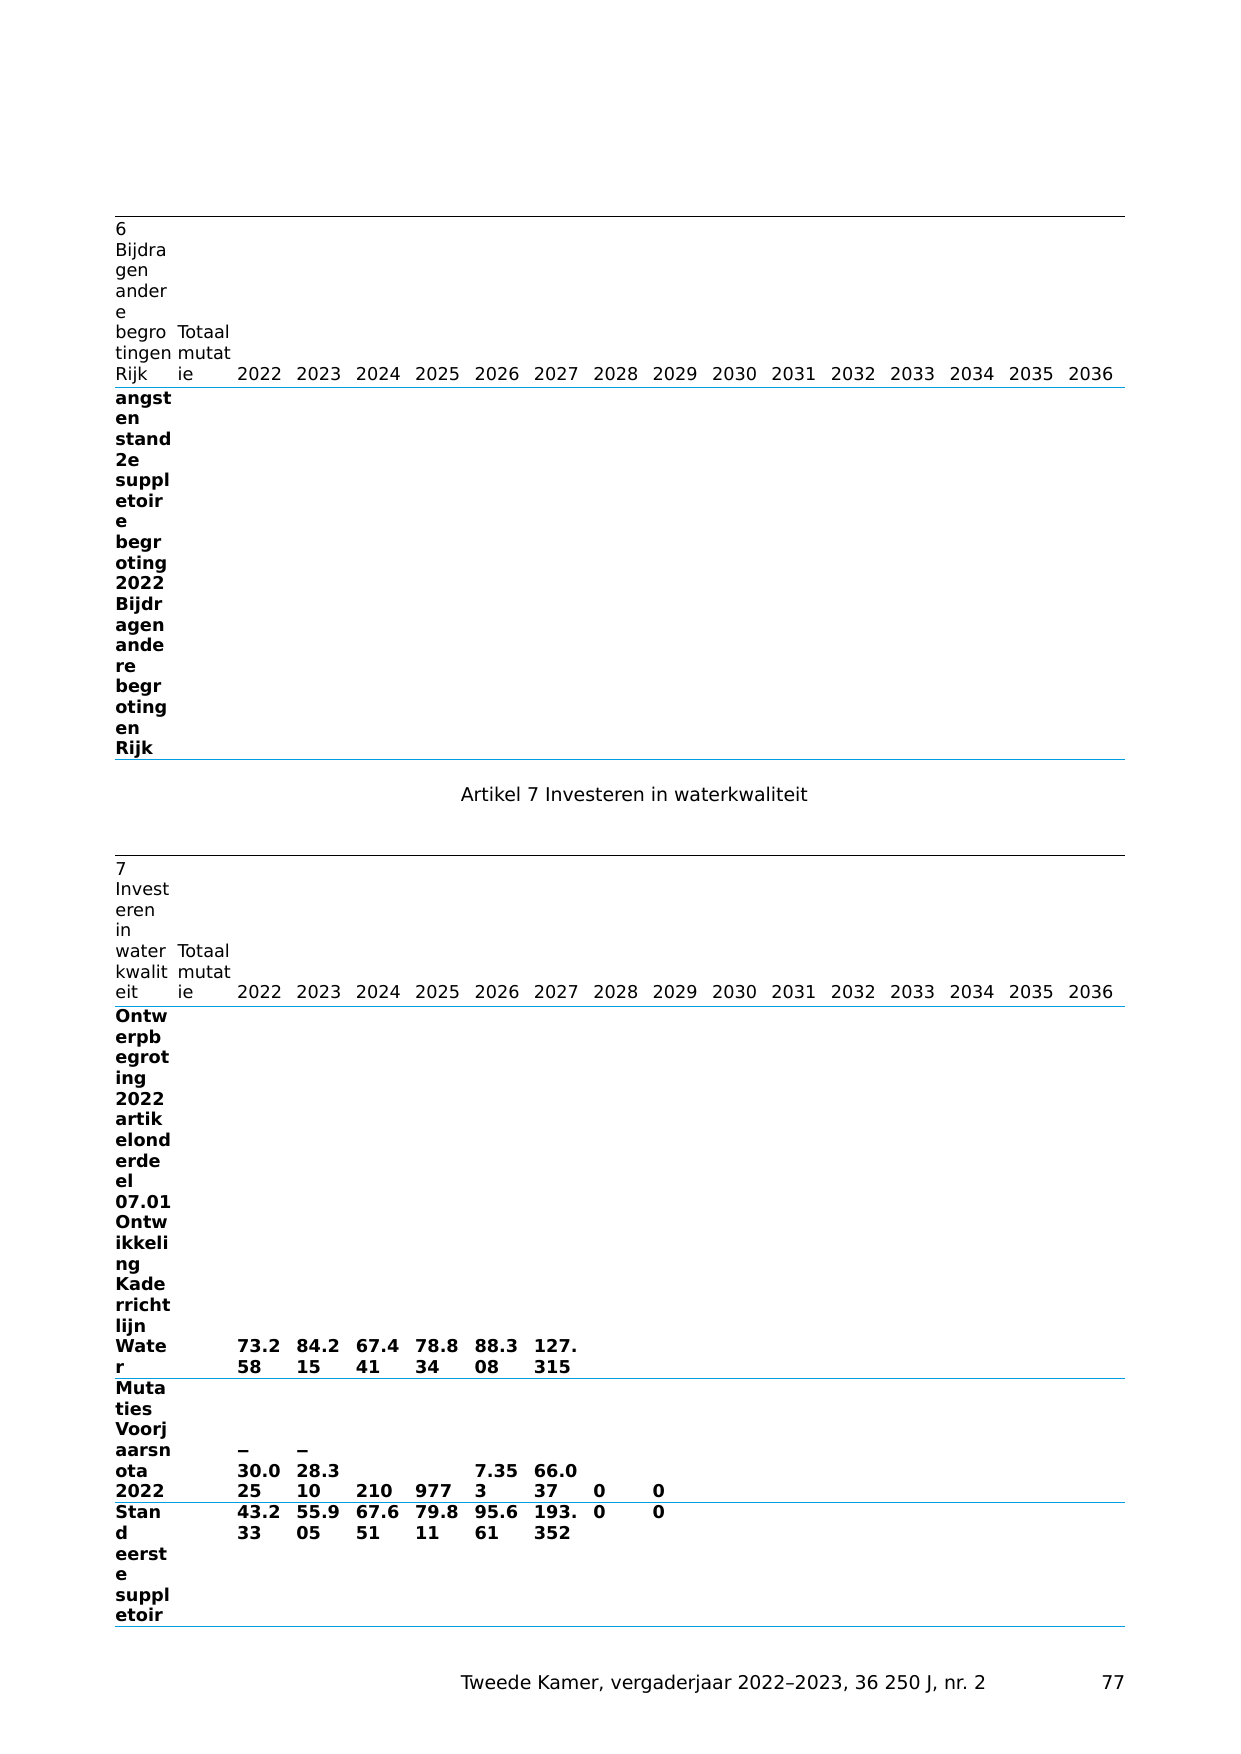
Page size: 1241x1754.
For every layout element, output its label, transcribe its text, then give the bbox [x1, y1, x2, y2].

table_cell 79.811 [412, 1503, 471, 1626]
table_cell [1006, 1007, 1065, 1377]
table_cell 2030 [709, 856, 768, 1006]
table_cell Totaal mutatie [175, 856, 234, 1006]
table_cell 7 Investeren in waterkwaliteit [115, 856, 174, 1006]
table_cell [1006, 388, 1065, 759]
table_cell [828, 1379, 887, 1502]
table_cell ‒ 30.025 [234, 1379, 293, 1502]
table_cell [175, 388, 234, 759]
table_cell 2027 [531, 856, 590, 1006]
table_cell [709, 388, 768, 759]
table_cell 2030 [709, 217, 768, 387]
table_cell [590, 388, 649, 759]
table_cell [709, 1503, 768, 1626]
table_cell 55.905 [293, 1503, 353, 1626]
table_cell 2027 [531, 217, 590, 387]
table_cell 2022 [234, 217, 293, 387]
table_cell 2026 [471, 217, 531, 387]
table_cell 73.258 [234, 1007, 293, 1377]
table_cell [234, 388, 293, 759]
table_cell 2033 [887, 217, 946, 387]
table_cell 0 [590, 1503, 649, 1626]
table_cell 977 [412, 1379, 471, 1502]
table_cell angsten stand 2e suppletoire begroting 2022 Bijdragen andere begrotingen Rijk [115, 388, 174, 759]
table_cell 2034 [946, 217, 1006, 387]
table_cell [412, 388, 471, 759]
table_cell 2028 [590, 217, 649, 387]
table_cell [1006, 1503, 1065, 1626]
table_cell 2033 [887, 856, 946, 1006]
title Artikel 7 Investeren in waterkwaliteit [461, 784, 1125, 806]
table_cell 2025 [412, 856, 471, 1006]
table_cell 2024 [353, 217, 412, 387]
table_cell 2031 [768, 217, 828, 387]
table_cell 43.233 [234, 1503, 293, 1626]
table_cell [709, 1007, 768, 1377]
table_cell [1065, 1379, 1125, 1502]
table_cell 7.353 [471, 1379, 531, 1502]
table_cell 2029 [650, 217, 709, 387]
table_cell [175, 1503, 234, 1626]
table_cell 2023 [293, 856, 353, 1006]
table_cell [1006, 1379, 1065, 1502]
table_cell [531, 388, 590, 759]
table_cell [590, 1007, 649, 1377]
table_cell 2028 [590, 856, 649, 1006]
table_cell [887, 1503, 946, 1626]
table_cell Totaal mutatie [175, 217, 234, 387]
table_cell [650, 1007, 709, 1377]
table_cell [1065, 388, 1125, 759]
table_cell 2031 [768, 856, 828, 1006]
table_cell 2029 [650, 856, 709, 1006]
table_cell 0 [650, 1379, 709, 1502]
table_cell [946, 1007, 1006, 1377]
table_cell [946, 1503, 1006, 1626]
table_cell ‒ 28.310 [293, 1379, 353, 1502]
table_cell [650, 388, 709, 759]
table_cell [1065, 1503, 1125, 1626]
table_cell 2032 [828, 856, 887, 1006]
table_cell 2023 [293, 217, 353, 387]
table_cell [946, 388, 1006, 759]
table_cell Ontwerpbegroting 2022 artikelonderdeel 07.01 Ontwikkeling Kaderrichtlijn Water [115, 1007, 174, 1377]
table_cell 127.315 [531, 1007, 590, 1377]
table_cell 2035 [1006, 856, 1065, 1006]
table_cell 210 [353, 1379, 412, 1502]
table_cell [768, 388, 828, 759]
table_cell [887, 388, 946, 759]
table_cell 2036 [1065, 217, 1125, 387]
table_cell [293, 388, 353, 759]
table_cell 95.661 [471, 1503, 531, 1626]
table_header Tabel 16 Artikel 7 Investeren in waterkwaliteit (bedragen x € 1.000) [115, 830, 1125, 855]
table_cell 66.037 [531, 1379, 590, 1502]
table_cell [1065, 1007, 1125, 1377]
table_cell 2036 [1065, 856, 1125, 1006]
table_cell 2032 [828, 217, 887, 387]
table_header Tabel 15 Artikel 6 Bijdragen andere begrotingen van het Rijk (bedragen x € 1.000) [115, 191, 1125, 216]
table_cell [175, 1379, 234, 1502]
table_cell 67.441 [353, 1007, 412, 1377]
table_cell [353, 388, 412, 759]
table_cell 78.834 [412, 1007, 471, 1377]
table_cell Stand eerste suppletoir [115, 1503, 174, 1626]
table_cell 0 [650, 1503, 709, 1626]
table_cell [828, 1007, 887, 1377]
table_cell 193.352 [531, 1503, 590, 1626]
table_cell 84.215 [293, 1007, 353, 1377]
table_cell [175, 1007, 234, 1377]
table_cell 2035 [1006, 217, 1065, 387]
table_cell 2024 [353, 856, 412, 1006]
table_cell [887, 1379, 946, 1502]
table_cell [887, 1007, 946, 1377]
table_cell [768, 1503, 828, 1626]
table_cell 2025 [412, 217, 471, 387]
table_cell [768, 1379, 828, 1502]
table_cell [828, 388, 887, 759]
table_cell [768, 1007, 828, 1377]
table_cell [946, 1379, 1006, 1502]
table_cell 2022 [234, 856, 293, 1006]
table_cell 0 [590, 1379, 649, 1502]
table_cell [828, 1503, 887, 1626]
table_cell 67.651 [353, 1503, 412, 1626]
table_cell 2026 [471, 856, 531, 1006]
table_cell 2034 [946, 856, 1006, 1006]
table_cell [471, 388, 531, 759]
table_cell 6 Bijdragen andere begrotingen Rijk [115, 217, 174, 387]
table_cell 88.308 [471, 1007, 531, 1377]
table_cell [709, 1379, 768, 1502]
table_cell Mutaties Voorjaarsnota 2022 [115, 1379, 174, 1502]
